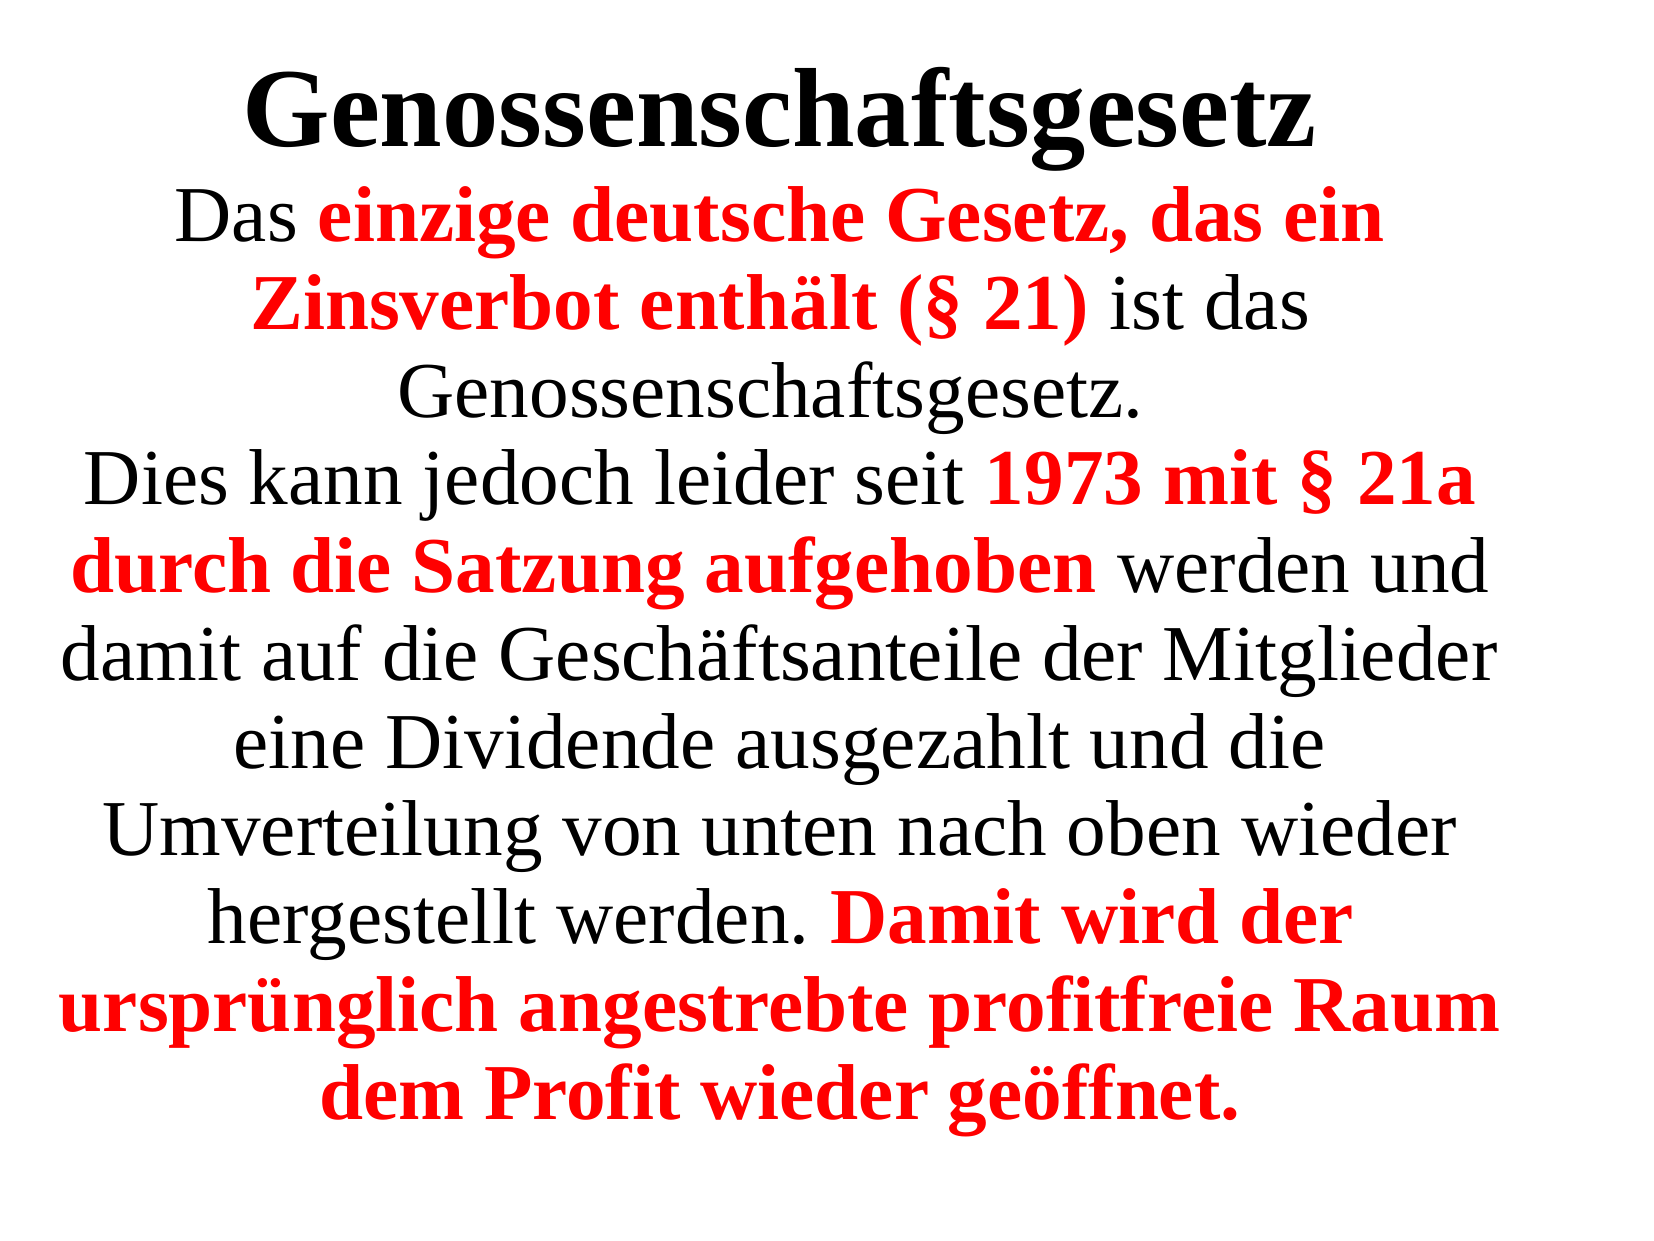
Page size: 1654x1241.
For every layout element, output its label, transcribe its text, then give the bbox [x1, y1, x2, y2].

text_box Genossenschaftsgesetz Das einzige deutsche Gesetz, das ein Zinsverbot enthält (§ 21) ist das Genossenschaftsgesetz. Dies kann jedoch leider seit 1973 mit § 21a durch die Satzung aufgehoben werden und damit auf die Geschäftsanteile der Mitglieder eine Dividende ausgezahlt und die Umverteilung von unten nach oben wieder hergestellt werden. Damit wird der ursprünglich angestrebte profitfreie Raum dem Profit wieder geöffnet. [44, 39, 1606, 1241]
